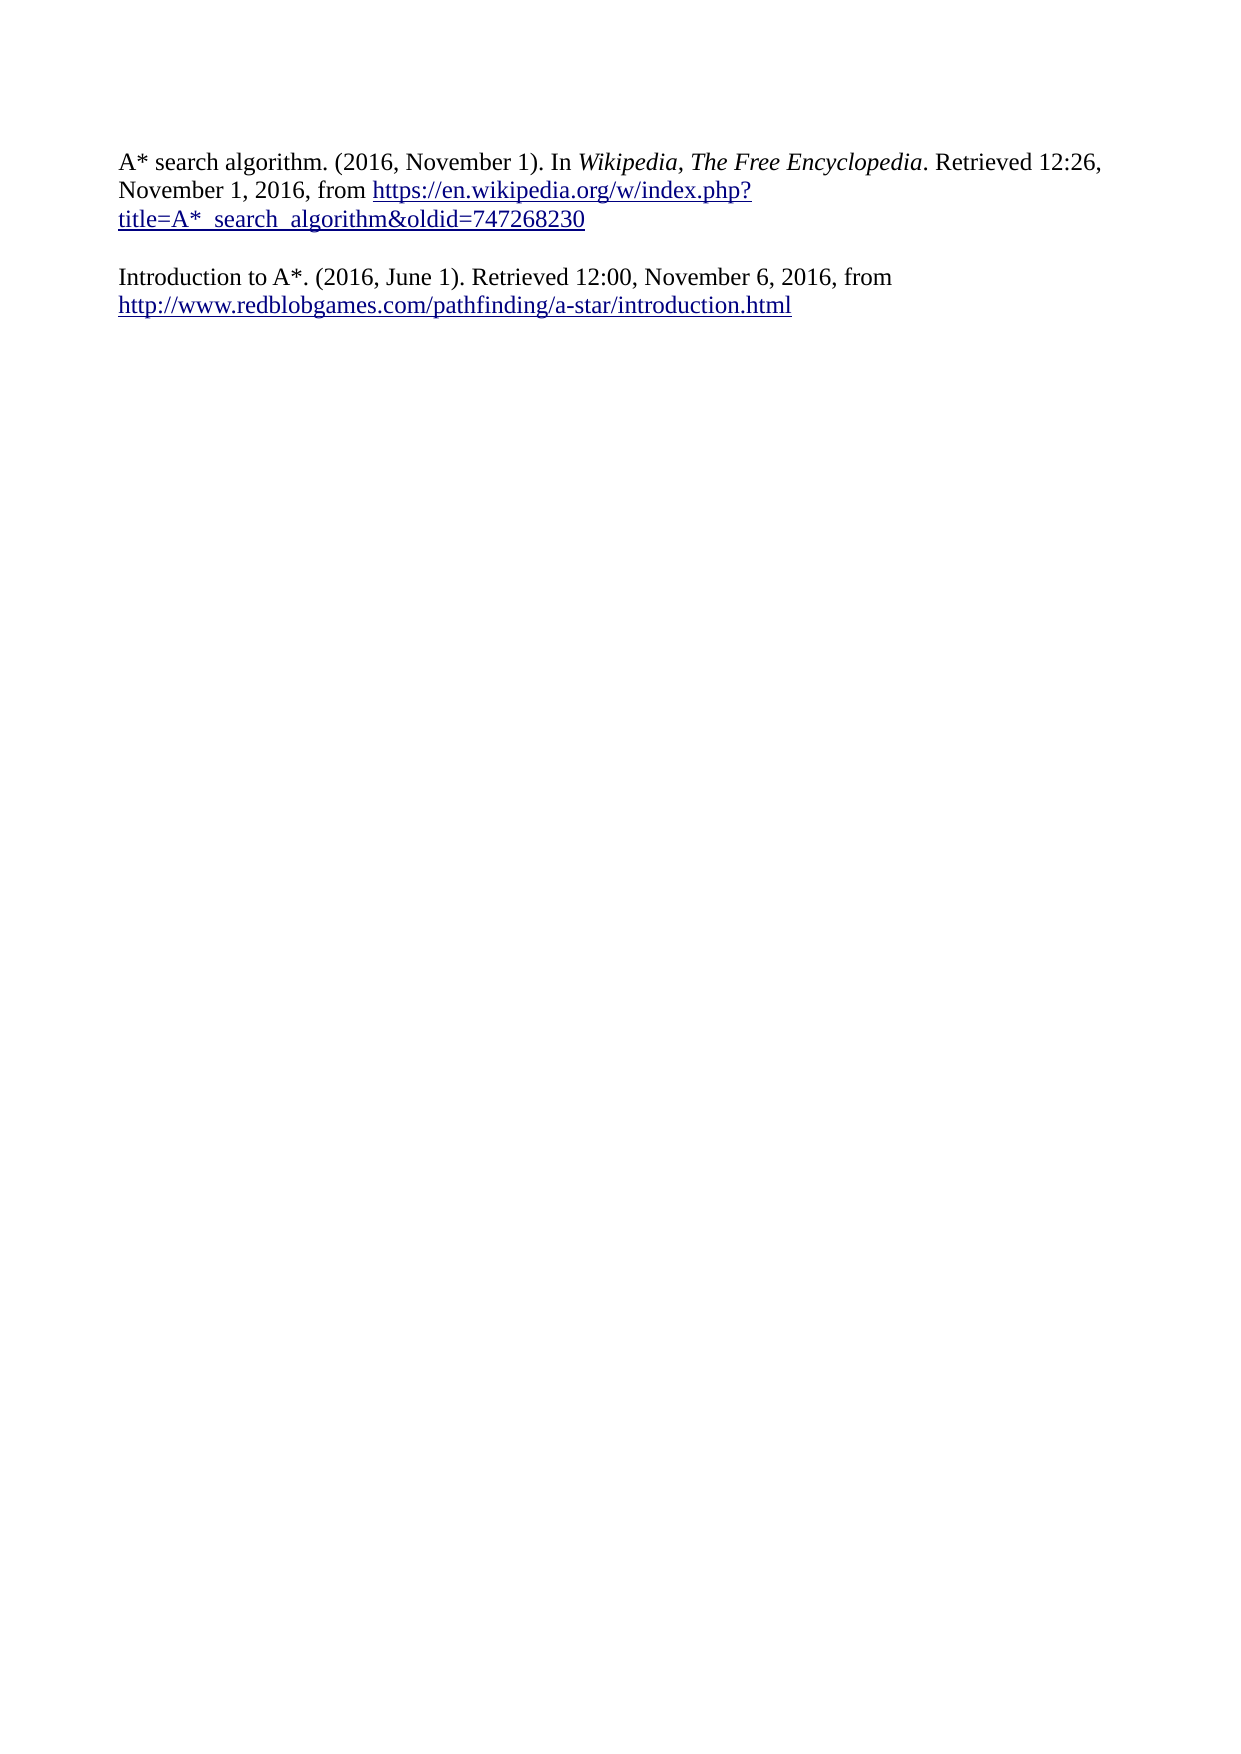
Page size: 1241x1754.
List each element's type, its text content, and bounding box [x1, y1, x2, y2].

text Introduction to A*. (2016, June 1). Retrieved 12:00, November 6, 2016, from http://www.redblobgames.com/pathfinding/a-star/introduction.html [118, 262, 1122, 319]
text A* search algorithm. (2016, November 1). In Wikipedia, The Free Encyclopedia. Retrieved 12:26, November 1, 2016, from https://en.wikipedia.org/w/index.php?title=A*_search_algorithm&oldid=747268230 [118, 147, 1122, 233]
